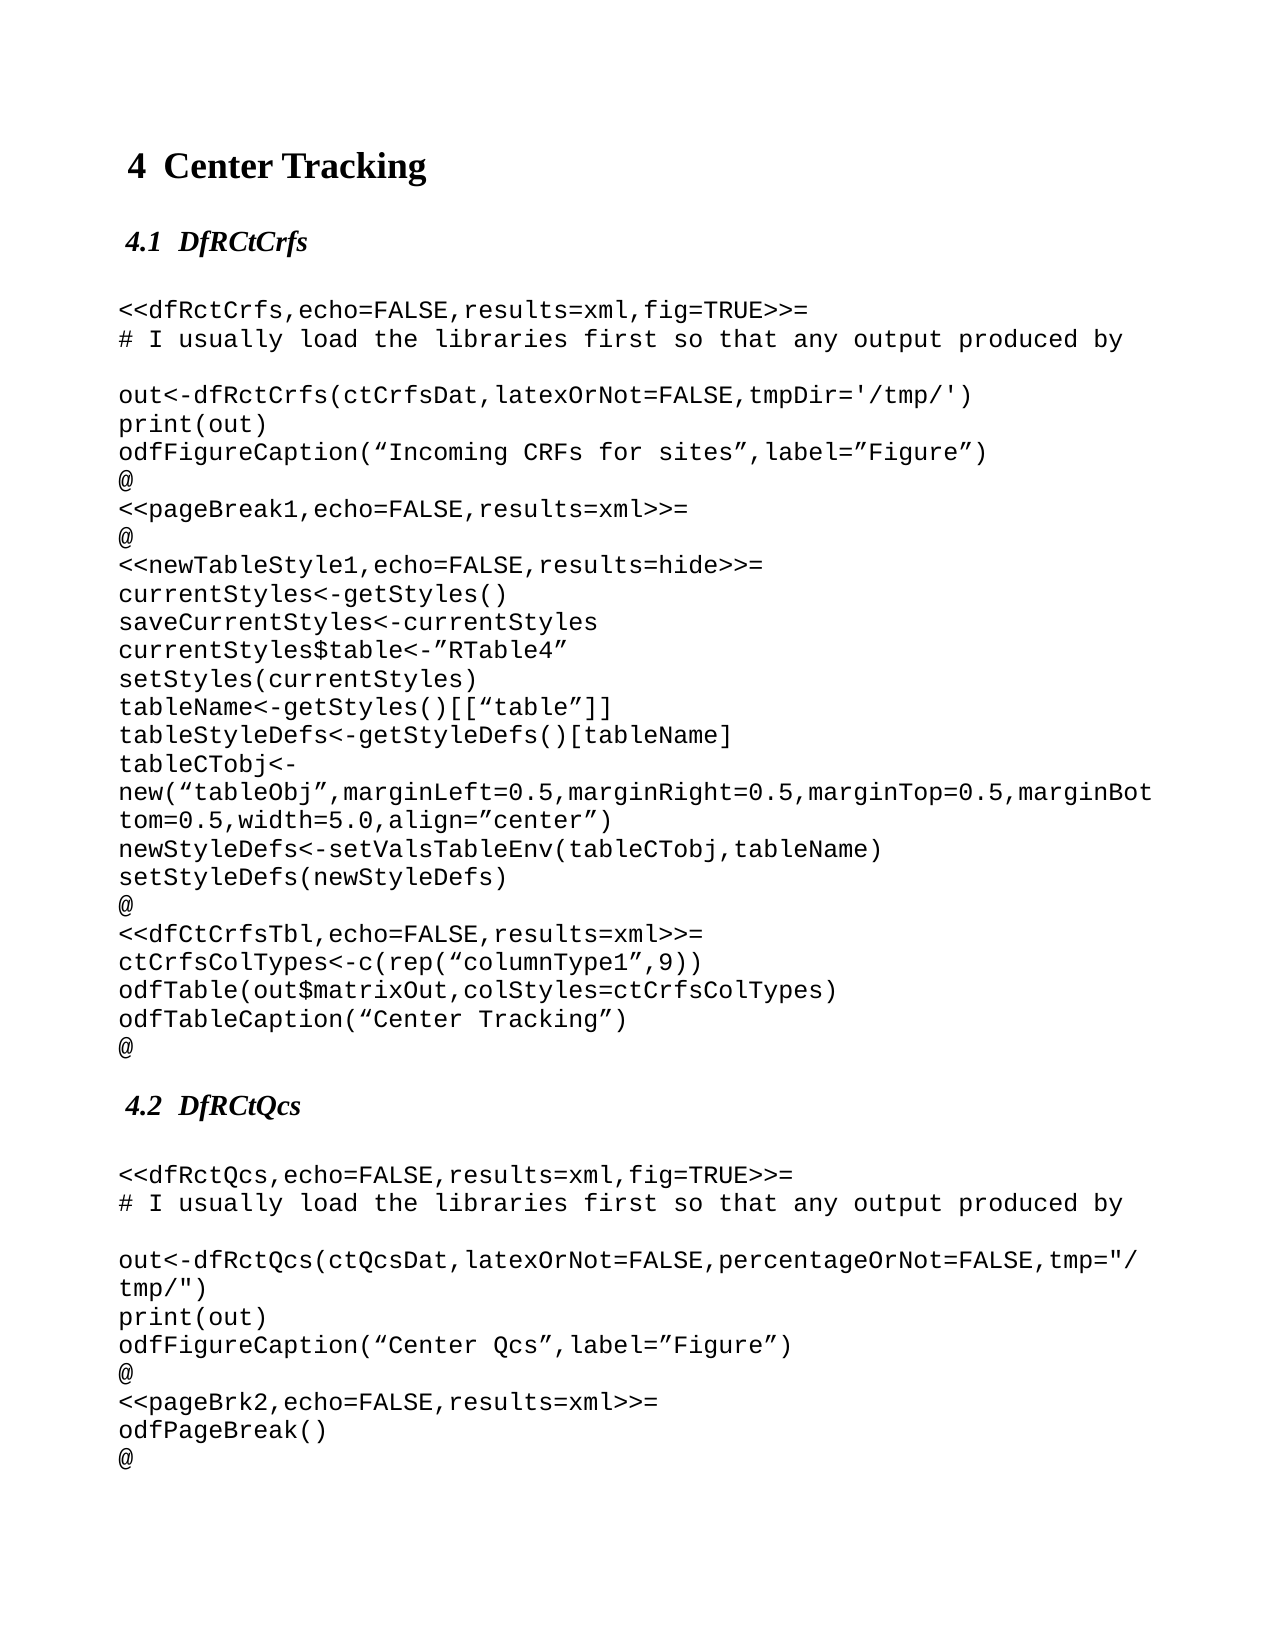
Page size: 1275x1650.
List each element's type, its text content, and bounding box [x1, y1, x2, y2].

text # I usually load the libraries first so that any output produced by [118, 1191, 1157, 1219]
text saveCurrentStyles<-currentStyles [118, 610, 1157, 638]
text @ [118, 1361, 1157, 1389]
text tableName<-getStyles()[[“table”]] [118, 695, 1157, 723]
text currentStyles$table<-”RTable4” [118, 638, 1157, 666]
text odfFigureCaption(“Incoming CRFs for sites”,label=”Figure”) [118, 440, 1157, 468]
text odfTable(out$matrixOut,colStyles=ctCrfsColTypes) [118, 978, 1157, 1006]
text @ [118, 525, 1157, 553]
subtitle DfRCtQcs [118, 1088, 1157, 1122]
text <<dfRctCrfs,echo=FALSE,results=xml,fig=TRUE>>= [118, 298, 1157, 326]
text print(out) [118, 411, 1157, 440]
text odfTableCaption(“Center Tracking”) [118, 1006, 1157, 1035]
text newStyleDefs<-setValsTableEnv(tableCTobj,tableName) [118, 836, 1157, 865]
text tableStyleDefs<-getStyleDefs()[tableName] [118, 723, 1157, 751]
text ctCrfsColTypes<-c(rep(“columnType1”,9)) [118, 950, 1157, 978]
text out<-dfRctQcs(ctQcsDat,latexOrNot=FALSE,percentageOrNot=FALSE,tmp="/tmp/") [118, 1247, 1157, 1304]
text <<dfRctQcs,echo=FALSE,results=xml,fig=TRUE>>= [118, 1162, 1157, 1191]
text setStyles(currentStyles) [118, 666, 1157, 695]
text odfPageBreak() [118, 1417, 1157, 1446]
text print(out) [118, 1304, 1157, 1332]
subtitle DfRCtCrfs [118, 224, 1157, 257]
text <<dfCtCrfsTbl,echo=FALSE,results=xml>>= [118, 921, 1157, 950]
text @ [118, 468, 1157, 496]
text # I usually load the libraries first so that any output produced by [118, 326, 1157, 355]
text @ [118, 1035, 1157, 1063]
text @ [118, 893, 1157, 921]
text <<pageBrk2,echo=FALSE,results=xml>>= [118, 1389, 1157, 1417]
text out<-dfRctCrfs(ctCrfsDat,latexOrNot=FALSE,tmpDir='/tmp/') [118, 383, 1157, 411]
text <<newTableStyle1,echo=FALSE,results=hide>>= [118, 553, 1157, 581]
subtitle Center Tracking [118, 143, 1157, 186]
text currentStyles<-getStyles() [118, 581, 1157, 610]
text tableCTobj<-new(“tableObj”,marginLeft=0.5,marginRight=0.5,marginTop=0.5,marginBottom=0.5,width=5.0,align=”center”) [118, 751, 1157, 836]
text @ [118, 1446, 1157, 1474]
text odfFigureCaption(“Center Qcs”,label=”Figure”) [118, 1332, 1157, 1361]
text setStyleDefs(newStyleDefs) [118, 865, 1157, 893]
text <<pageBreak1,echo=FALSE,results=xml>>= [118, 496, 1157, 525]
